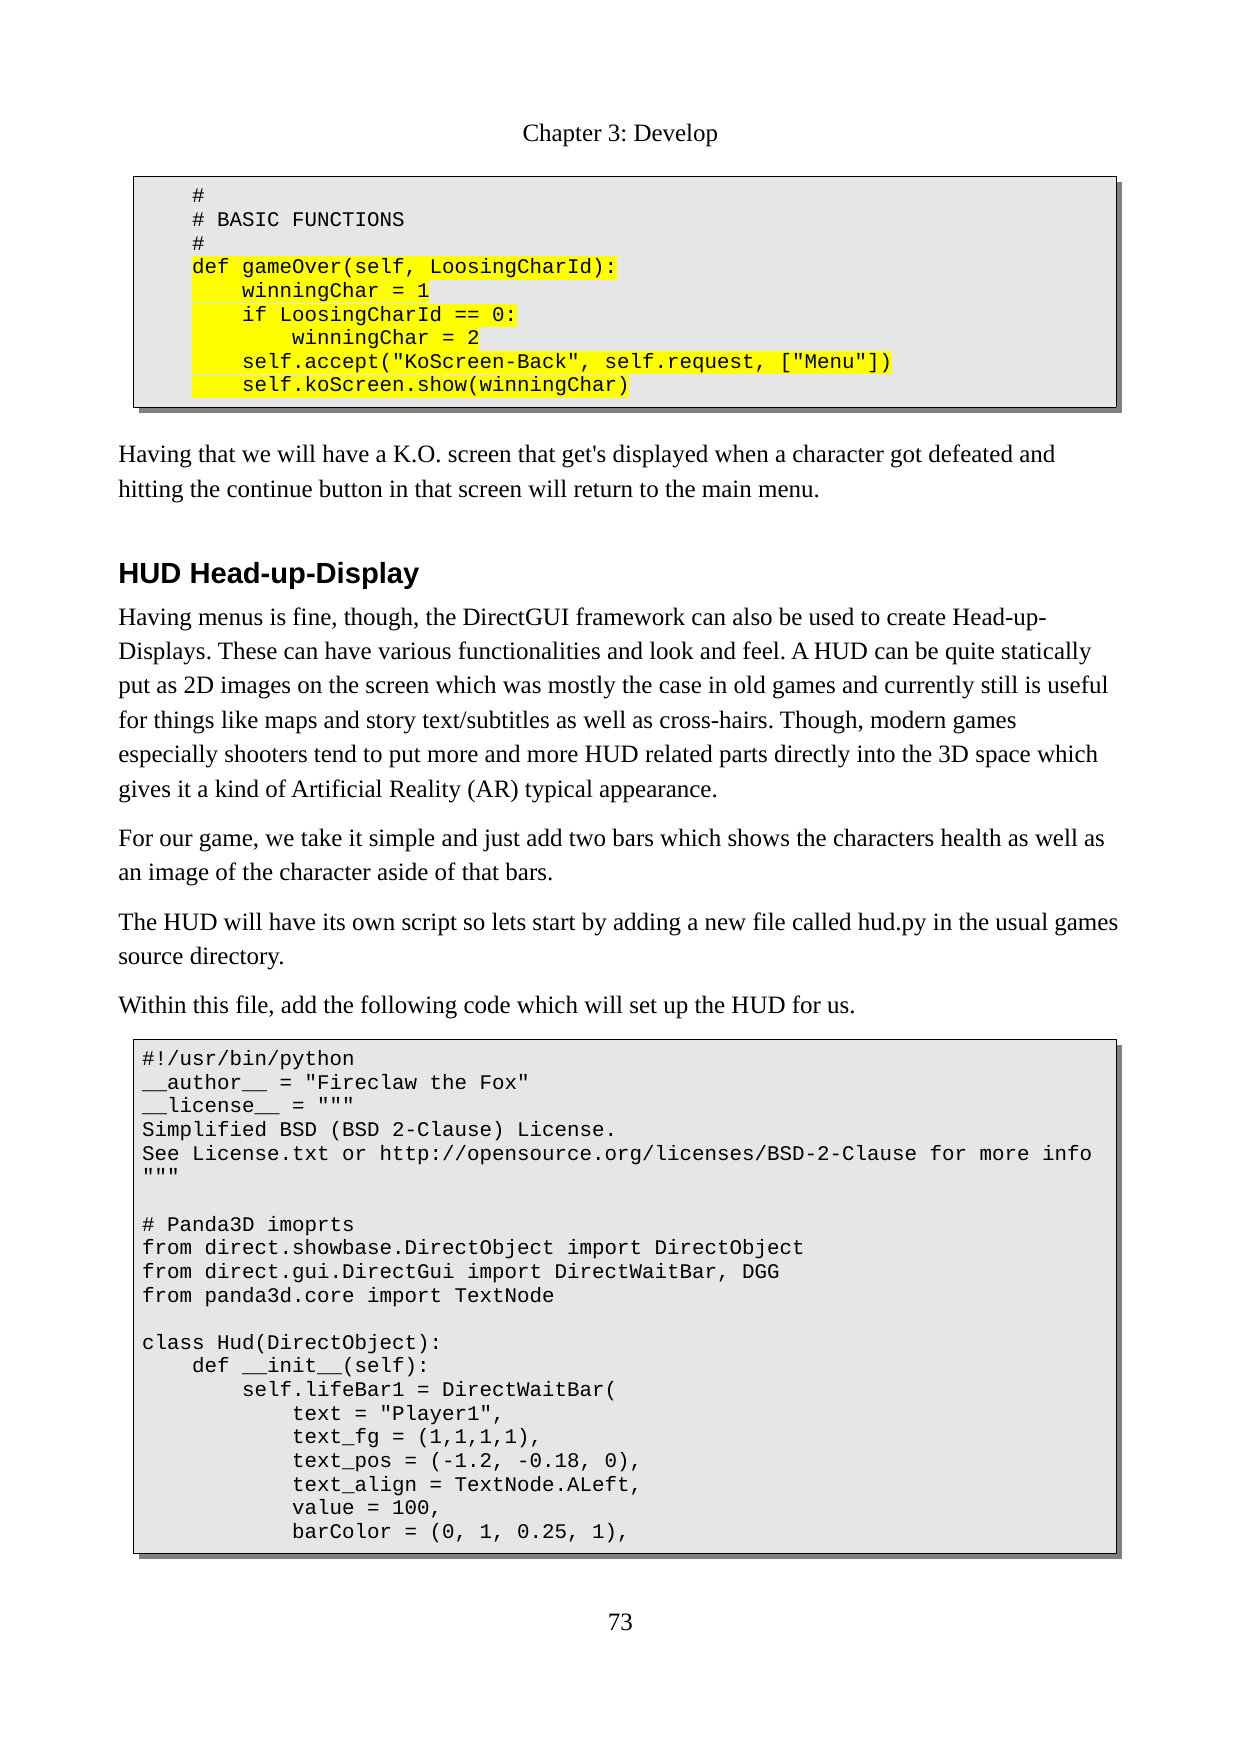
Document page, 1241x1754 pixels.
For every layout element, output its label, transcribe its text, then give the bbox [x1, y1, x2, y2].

text from direct.gui.DirectGui import DirectWaitBar, DGG [134, 1252, 1116, 1276]
text self.koScreen.show(winningChar) [134, 366, 1116, 407]
text For our game, we take it simple and just add two bars which shows the characters health as well as an image of the character aside of that bars. [118, 823, 1122, 886]
text Within this file, add the following code which will set up the HUD for us. [118, 990, 1122, 1019]
text class Hud(DirectObject): [134, 1323, 1116, 1347]
text Having that we will have a K.O. screen that get's displayed when a character got defeated and hitting the continue button in that screen will return to the main menu. [118, 439, 1122, 503]
text text_pos = (-1.2, -0.18, 0), [134, 1441, 1116, 1465]
text self.lifeBar1 = DirectWaitBar( [134, 1370, 1116, 1394]
text __license__ = """ [134, 1086, 1116, 1110]
text #!/usr/bin/python [134, 1040, 1116, 1063]
text Simplified BSD (BSD 2-Clause) License. [134, 1110, 1116, 1134]
text __author__ = "Fireclaw the Fox" [134, 1063, 1116, 1086]
subtitle HUD Head-up-Display [118, 556, 1122, 589]
text self.accept("KoScreen-Back", self.request, ["Menu"]) [134, 342, 1116, 366]
text The HUD will have its own script so lets start by adding a new file called hud.py in the usual games source directory. [118, 907, 1122, 970]
text text = "Player1", [134, 1394, 1116, 1417]
text from direct.showbase.DirectObject import DirectObject [134, 1228, 1116, 1252]
text # [134, 224, 1116, 247]
text if LoosingCharId == 0: [134, 294, 1116, 318]
text winningChar = 1 [134, 271, 1116, 294]
text # [134, 177, 1116, 200]
text See License.txt or http://opensource.org/licenses/BSD-2-Clause for more info [134, 1134, 1116, 1157]
text value = 100, [134, 1488, 1116, 1512]
text """ [134, 1157, 1116, 1181]
text Having menus is fine, though, the DirectGUI framework can also be used to create Head-up-Displays. These can have various functionalities and look and feel. A HUD can be quite statically put as 2D images on the screen which was mostly the case in old games and currently still is useful for things like maps and story text/subtitles as well as cross-hairs. Though, modern games especially shooters tend to put more and more HUD related parts directly into the 3D space which gives it a kind of Artificial Reality (AR) typical appearance. [118, 602, 1122, 803]
text from panda3d.core import TextNode [134, 1276, 1116, 1299]
text text_fg = (1,1,1,1), [134, 1417, 1116, 1441]
text def gameOver(self, LoosingCharId): [134, 247, 1116, 271]
text # BASIC FUNCTIONS [134, 200, 1116, 224]
text def __init__(self): [134, 1347, 1116, 1370]
text barColor = (0, 1, 0.25, 1), [134, 1512, 1116, 1553]
text winningChar = 2 [134, 318, 1116, 342]
text # Panda3D imoprts [134, 1205, 1116, 1228]
text text_align = TextNode.ALeft, [134, 1465, 1116, 1488]
